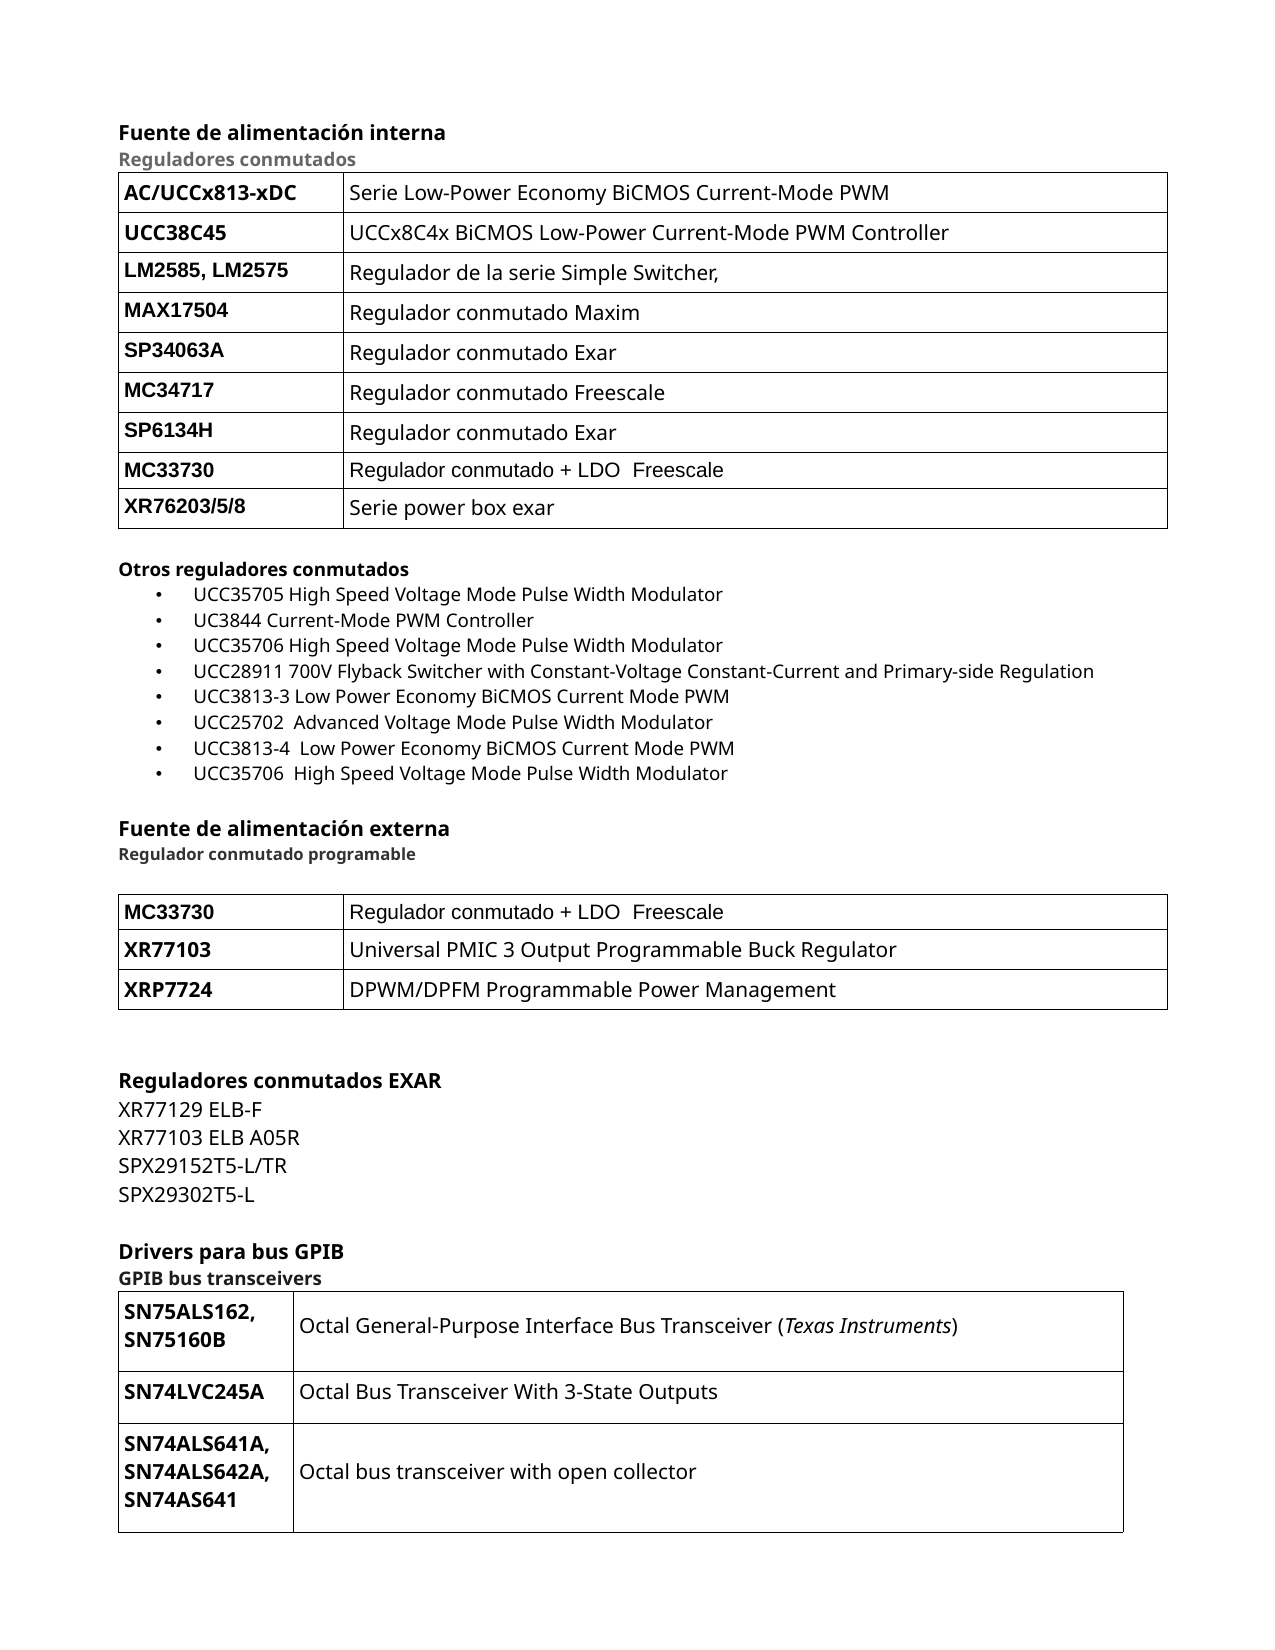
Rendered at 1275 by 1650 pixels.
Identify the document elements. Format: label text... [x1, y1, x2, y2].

table_cell Regulador conmutado Maxim [344, 293, 1167, 332]
list UCC35706 High Speed Voltage Mode Pulse Width Modulator [156, 633, 1157, 658]
text Drivers para bus GPIB [118, 1237, 1157, 1265]
table_cell MC34717 [119, 373, 343, 412]
text SPX29152T5-L/TR [118, 1152, 1157, 1180]
text SPX29302T5-L [118, 1180, 1157, 1208]
table_cell SP6134H [119, 413, 343, 452]
text Fuente de alimentación externa [118, 814, 1157, 843]
table_header Octal General-Purpose Interface Bus Transceiver (Texas Instruments) [294, 1292, 1123, 1371]
table_cell Regulador conmutado + LDO Freescale [344, 453, 1167, 488]
text Regulador conmutado programable [118, 843, 1157, 865]
text XR77129 ELB-F [118, 1095, 1157, 1123]
table_cell SP34063A [119, 333, 343, 372]
table_cell Regulador de la serie Simple Switcher, [344, 253, 1167, 292]
text Fuente de alimentación interna [118, 118, 1157, 147]
table_header MC33730 [119, 895, 343, 929]
text GPIB bus transceivers [118, 1265, 1157, 1291]
table_cell DPWM/DPFM Programmable Power Management [344, 970, 1167, 1009]
table_cell Regulador conmutado Exar [344, 333, 1167, 372]
list UCC3813-4 Low Power Economy BiCMOS Current Mode PWM [156, 735, 1157, 760]
text Otros reguladores conmutados [118, 556, 1157, 582]
text Reguladores conmutados EXAR [118, 1066, 1157, 1095]
text XR77103 ELB A05R [118, 1123, 1157, 1152]
table_cell UCC38C45 [119, 213, 343, 252]
table_header Regulador conmutado + LDO Freescale [344, 895, 1167, 929]
table_cell Octal bus transceiver with open collector [294, 1424, 1123, 1532]
list UCC3813-3 Low Power Economy BiCMOS Current Mode PWM [156, 684, 1157, 709]
list UCC35705 High Speed Voltage Mode Pulse Width Modulator [156, 582, 1157, 607]
list UCC28911 700V Flyback Switcher with Constant-Voltage Constant-Current and Primary-side Regulation [156, 658, 1157, 684]
table_cell UCCx8C4x BiCMOS Low-Power Current-Mode PWM Controller [344, 213, 1167, 252]
table_cell SN74LVC245A [119, 1372, 293, 1423]
table_header AC/UCCx813-xDC [119, 173, 343, 212]
table_cell Regulador conmutado Exar [344, 413, 1167, 452]
list UCC25702 Advanced Voltage Mode Pulse Width Modulator [156, 709, 1157, 735]
table_cell XR76203/5/8 [119, 489, 343, 528]
table_cell Universal PMIC 3 Output Programmable Buck Regulator [344, 930, 1167, 969]
table_cell Serie power box exar [344, 489, 1167, 528]
table_cell MC33730 [119, 453, 343, 488]
table_cell Regulador conmutado Freescale [344, 373, 1167, 412]
list UC3844 Current-Mode PWM Controller [156, 607, 1157, 633]
table_cell XRP7724 [119, 970, 343, 1009]
table_cell LM2585, LM2575 [119, 253, 343, 292]
table_cell MAX17504 [119, 293, 343, 332]
table_cell SN74ALS641A, SN74ALS642A, SN74AS641 [119, 1424, 293, 1532]
list UCC35706 High Speed Voltage Mode Pulse Width Modulator [156, 760, 1157, 786]
text Reguladores conmutados [118, 147, 1157, 172]
table_header SN75ALS162, SN75160B [119, 1292, 293, 1371]
table_cell Octal Bus Transceiver With 3-State Outputs [294, 1372, 1123, 1423]
table_header Serie Low-Power Economy BiCMOS Current-Mode PWM [344, 173, 1167, 212]
table_cell XR77103 [119, 930, 343, 969]
